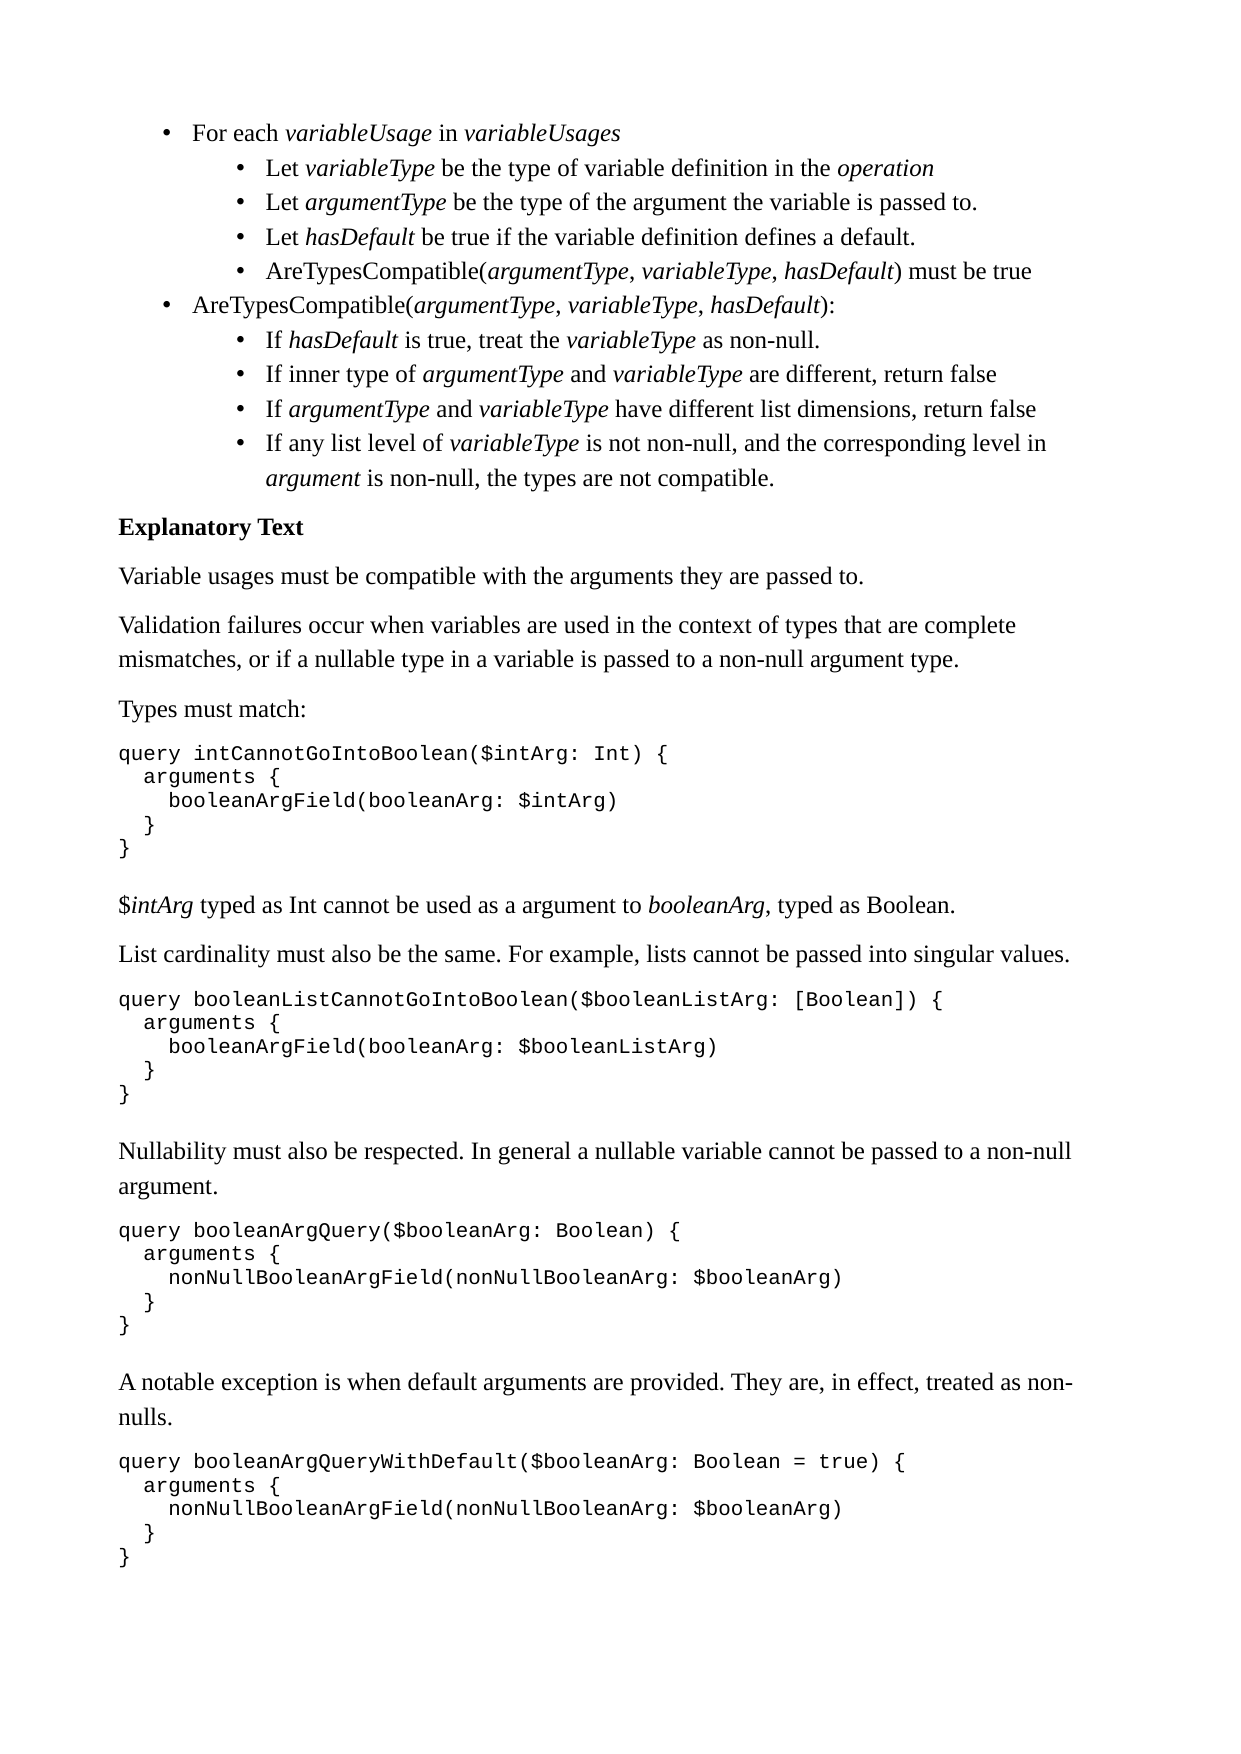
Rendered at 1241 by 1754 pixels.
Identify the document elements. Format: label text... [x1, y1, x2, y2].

text List cardinality must also be the same. For example, lists cannot be passed into singular values. [118, 939, 1122, 968]
text } [118, 1314, 1122, 1338]
text } [118, 837, 1122, 861]
text Validation failures occur when variables are used in the context of types that are complete mismatches, or if a nullable type in a variable is passed to a non‐null argument type. [118, 610, 1122, 673]
text $intArg typed as Int cannot be used as a argument to booleanArg, typed as Boolean. [118, 890, 1122, 919]
list Let variableType be the type of variable definition in the operation [236, 153, 1122, 181]
text arguments { [118, 1012, 1122, 1036]
text } [118, 1546, 1122, 1569]
text } [118, 1522, 1122, 1546]
list Let hasDefault be true if the variable definition defines a default. [236, 222, 1122, 250]
list If any list level of variableType is not non‐null, and the corresponding level in argument is non‐null, the types are not compatible. [236, 428, 1122, 492]
list If inner type of argumentType and variableType are different, return false [236, 359, 1122, 388]
text Nullability must also be respected. In general a nullable variable cannot be passed to a non‐null argument. [118, 1136, 1122, 1199]
text query booleanArgQueryWithDefault($booleanArg: Boolean = true) { [118, 1451, 1122, 1475]
text Types must match: [118, 694, 1122, 722]
list If hasDefault is true, treat the variableType as non‐null. [236, 325, 1122, 354]
text A notable exception is when default arguments are provided. They are, in effect, treated as non‐nulls. [118, 1367, 1122, 1431]
text Variable usages must be compatible with the arguments they are passed to. [118, 561, 1122, 590]
list AreTypesCompatible(argumentType, variableType, hasDefault): [162, 291, 1122, 319]
text Explanatory Text [118, 512, 1122, 541]
text arguments { [118, 766, 1122, 790]
text } [118, 1059, 1122, 1083]
text } [118, 814, 1122, 837]
text query booleanListCannotGoIntoBoolean($booleanListArg: [Boolean]) { [118, 988, 1122, 1012]
list If argumentType and variableType have different list dimensions, return false [236, 394, 1122, 423]
text arguments { [118, 1475, 1122, 1498]
text booleanArgField(booleanArg: $booleanListArg) [118, 1036, 1122, 1059]
text booleanArgField(booleanArg: $intArg) [118, 790, 1122, 814]
text nonNullBooleanArgField(nonNullBooleanArg: $booleanArg) [118, 1267, 1122, 1291]
list AreTypesCompatible(argumentType, variableType, hasDefault) must be true [236, 256, 1122, 285]
text } [118, 1291, 1122, 1314]
text } [118, 1083, 1122, 1107]
text arguments { [118, 1243, 1122, 1267]
text query booleanArgQuery($booleanArg: Boolean) { [118, 1220, 1122, 1243]
list For each variableUsage in variableUsages [162, 118, 1122, 147]
list Let argumentType be the type of the argument the variable is passed to. [236, 187, 1122, 216]
text nonNullBooleanArgField(nonNullBooleanArg: $booleanArg) [118, 1498, 1122, 1522]
text query intCannotGoIntoBoolean($intArg: Int) { [118, 743, 1122, 766]
